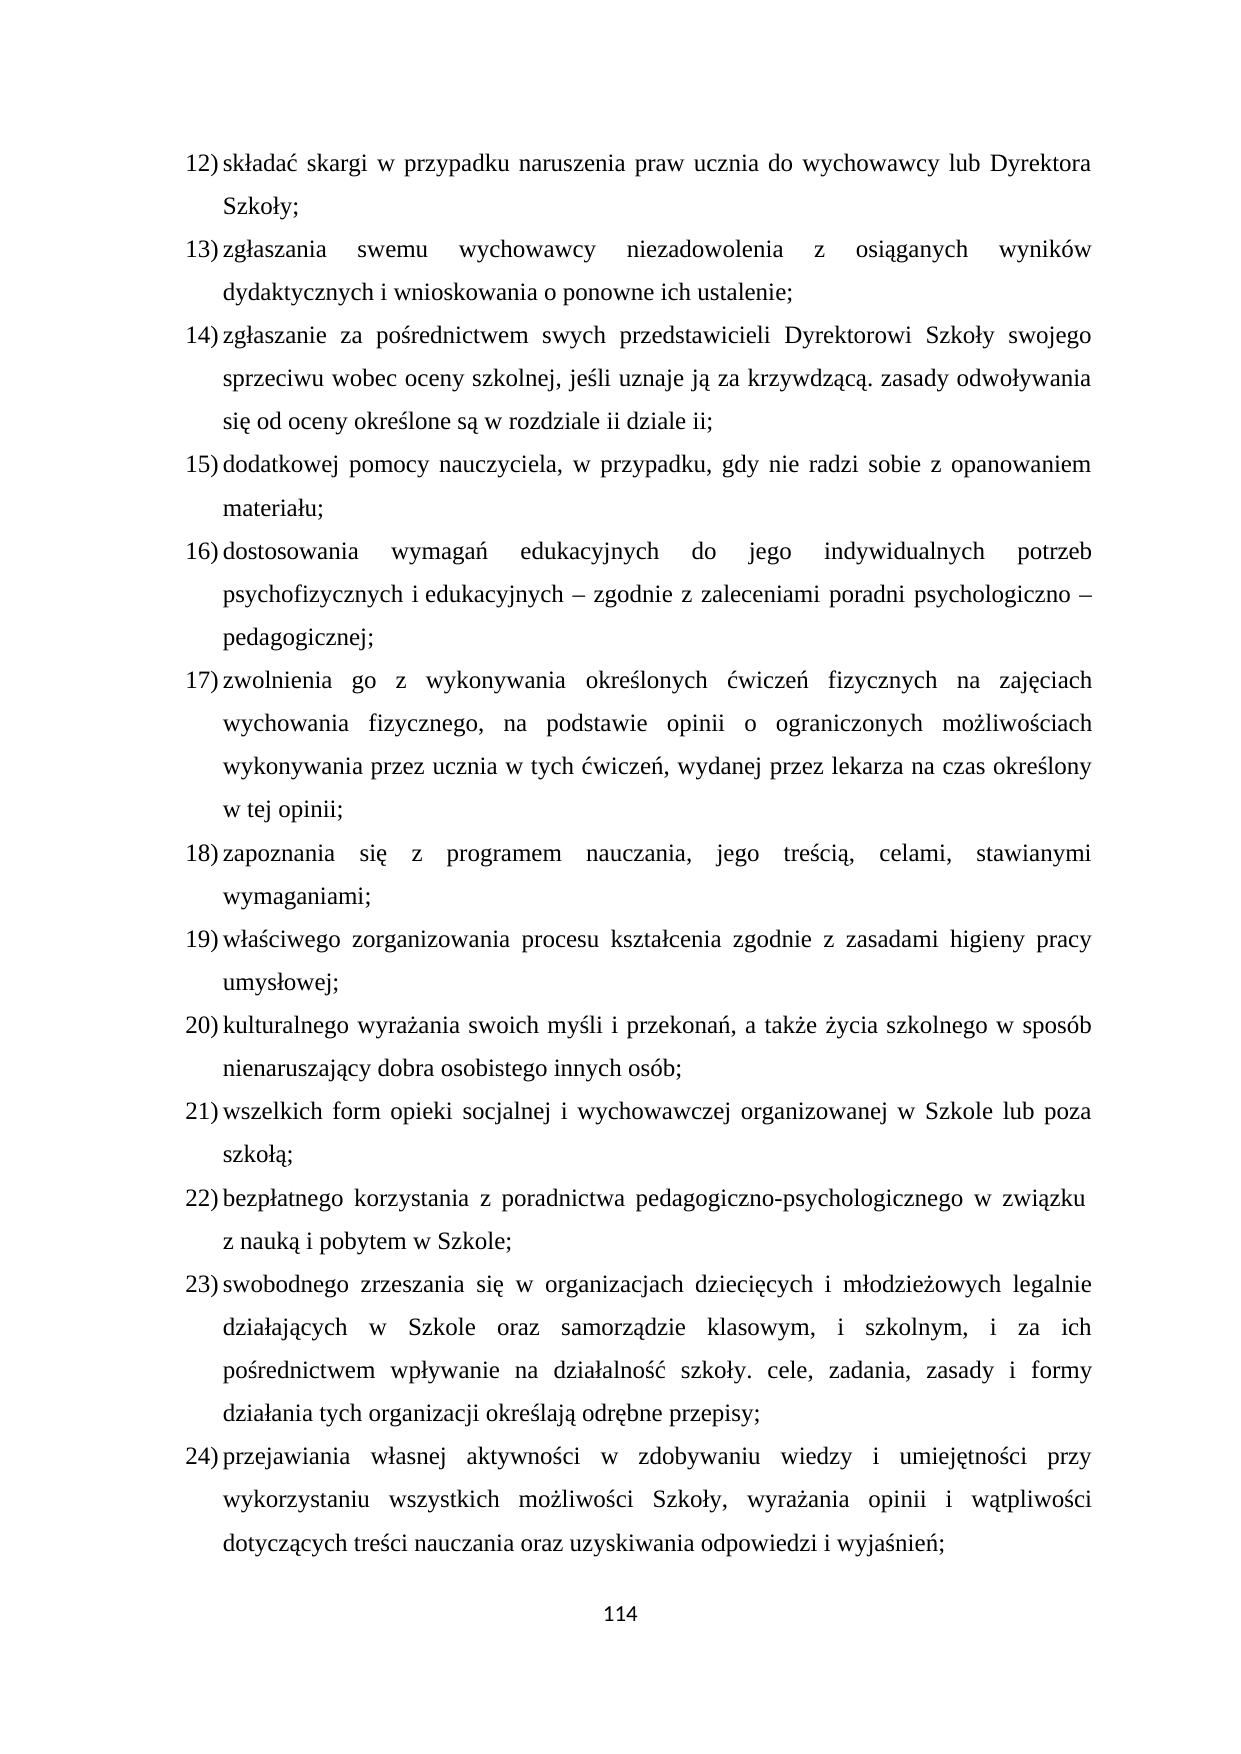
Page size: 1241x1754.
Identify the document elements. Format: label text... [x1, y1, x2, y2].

list zwolnienia go z wykonywania określonych ćwiczeń fizycznych na zajęciach wychowania fizycznego, na podstawie opinii o ograniczonych możliwościach wykonywania przez ucznia w tych ćwiczeń, wydanej przez lekarza na czas określony w tej opinii; [185, 665, 1093, 823]
list zapoznania się z programem nauczania, jego treścią, celami, stawianymi wymaganiami; [185, 838, 1093, 909]
list przejawiania własnej aktywności w zdobywaniu wiedzy i umiejętności przy wykorzystaniu wszystkich możliwości Szkoły, wyrażania opinii i wątpliwości dotyczących treści nauczania oraz uzyskiwania odpowiedzi i wyjaśnień; [185, 1441, 1093, 1556]
list właściwego zorganizowania procesu kształcenia zgodnie z zasadami higieny pracy umysłowej; [185, 924, 1093, 996]
list składać skargi w przypadku naruszenia praw ucznia do wychowawcy lub Dyrektora Szkoły; [185, 148, 1093, 219]
list zgłaszanie za pośrednictwem swych przedstawicieli Dyrektorowi Szkoły swojego sprzeciwu wobec oceny szkolnej, jeśli uznaje ją za krzywdzącą. zasady odwoływania się od oceny określone są w rozdziale ii dziale ii; [185, 320, 1093, 435]
list dostosowania wymagań edukacyjnych do jego indywidualnych potrzeb psychofizycznych i edukacyjnych – zgodnie z zaleceniami poradni psychologiczno – pedagogicznej; [185, 536, 1093, 651]
list zgłaszania swemu wychowawcy niezadowolenia z osiąganych wyników dydaktycznych i wnioskowania o ponowne ich ustalenie; [185, 234, 1093, 306]
list wszelkich form opieki socjalnej i wychowawczej organizowanej w Szkole lub poza szkołą; [185, 1096, 1093, 1168]
list dodatkowej pomocy nauczyciela, w przypadku, gdy nie radzi sobie z opanowaniem materiału; [185, 449, 1093, 521]
list bezpłatnego korzystania z poradnictwa pedagogiczno-psychologicznego w związku z nauką i pobytem w Szkole; [185, 1183, 1093, 1254]
list swobodnego zrzeszania się w organizacjach dziecięcych i młodzieżowych legalnie działających w Szkole oraz samorządzie klasowym, i szkolnym, i za ich pośrednictwem wpływanie na działalność szkoły. cele, zadania, zasady i formy działania tych organizacji określają odrębne przepisy; [185, 1269, 1093, 1427]
list kulturalnego wyrażania swoich myśli i przekonań, a także życia szkolnego w sposób nienaruszający dobra osobistego innych osób; [185, 1010, 1093, 1082]
